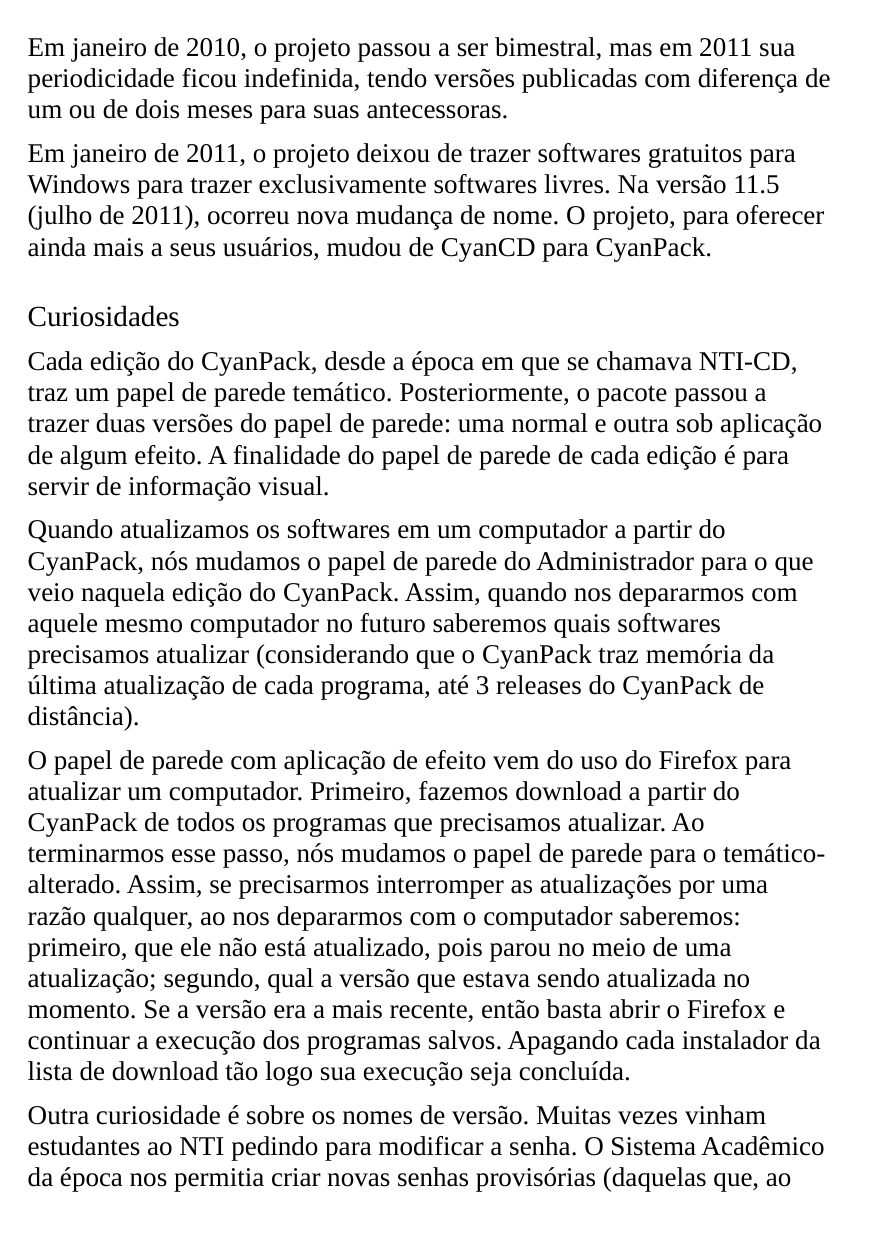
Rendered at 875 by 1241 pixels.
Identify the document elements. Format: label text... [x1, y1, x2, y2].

text Em janeiro de 2011, o projeto deixou de trazer softwares gratuitos para Windows para trazer exclusivamente softwares livres. Na versão 11.5 (julho de 2011), ocorreu nova mudança de nome. O projeto, para oferecer ainda mais a seus usuários, mudou de CyanCD para CyanPack. [27, 137, 832, 262]
text Outra curiosidade é sobre os nomes de versão. Muitas vezes vinham estudantes ao NTI pedindo para modificar a senha. O Sistema Acadêmico da época nos permitia criar novas senhas provisórias (daquelas que, ao [27, 1099, 832, 1193]
subtitle Curiosidades [27, 299, 832, 333]
text O papel de parede com aplicação de efeito vem do uso do Firefox para atualizar um computador. Primeiro, fazemos download a partir do CyanPack de todos os programas que precisamos atualizar. Ao terminarmos esse passo, nós mudamos o papel de parede para o temático-alterado. Assim, se precisarmos interromper as atualizações por uma razão qualquer, ao nos depararmos com o computador saberemos: primeiro, que ele não está atualizado, pois parou no meio de uma atualização; segundo, qual a versão que estava sendo atualizada no momento. Se a versão era a mais recente, então basta abrir o Firefox e continuar a execução dos programas salvos. Apagando cada instalador da lista de download tão logo sua execução seja concluída. [27, 744, 832, 1087]
text Quando atualizamos os softwares em um computador a partir do CyanPack, nós mudamos o papel de parede do Administrador para o que veio naquela edição do CyanPack. Assim, quando nos depararmos com aquele mesmo computador no futuro saberemos quais softwares precisamos atualizar (considerando que o CyanPack traz memória da última atualização de cada programa, até 3 releases do CyanPack de distância). [27, 513, 832, 732]
text Cada edição do CyanPack, desde a época em que se chamava NTI-CD, traz um papel de parede temático. Posteriormente, o pacote passou a trazer duas versões do papel de parede: uma normal e outra sob aplicação de algum efeito. A finalidade do papel de parede de cada edição é para servir de informação visual. [27, 345, 832, 501]
text Em janeiro de 2010, o projeto passou a ser bimestral, mas em 2011 sua periodicidade ficou indefinida, tendo versões publicadas com diferença de um ou de dois meses para suas antecessoras. [27, 31, 832, 125]
